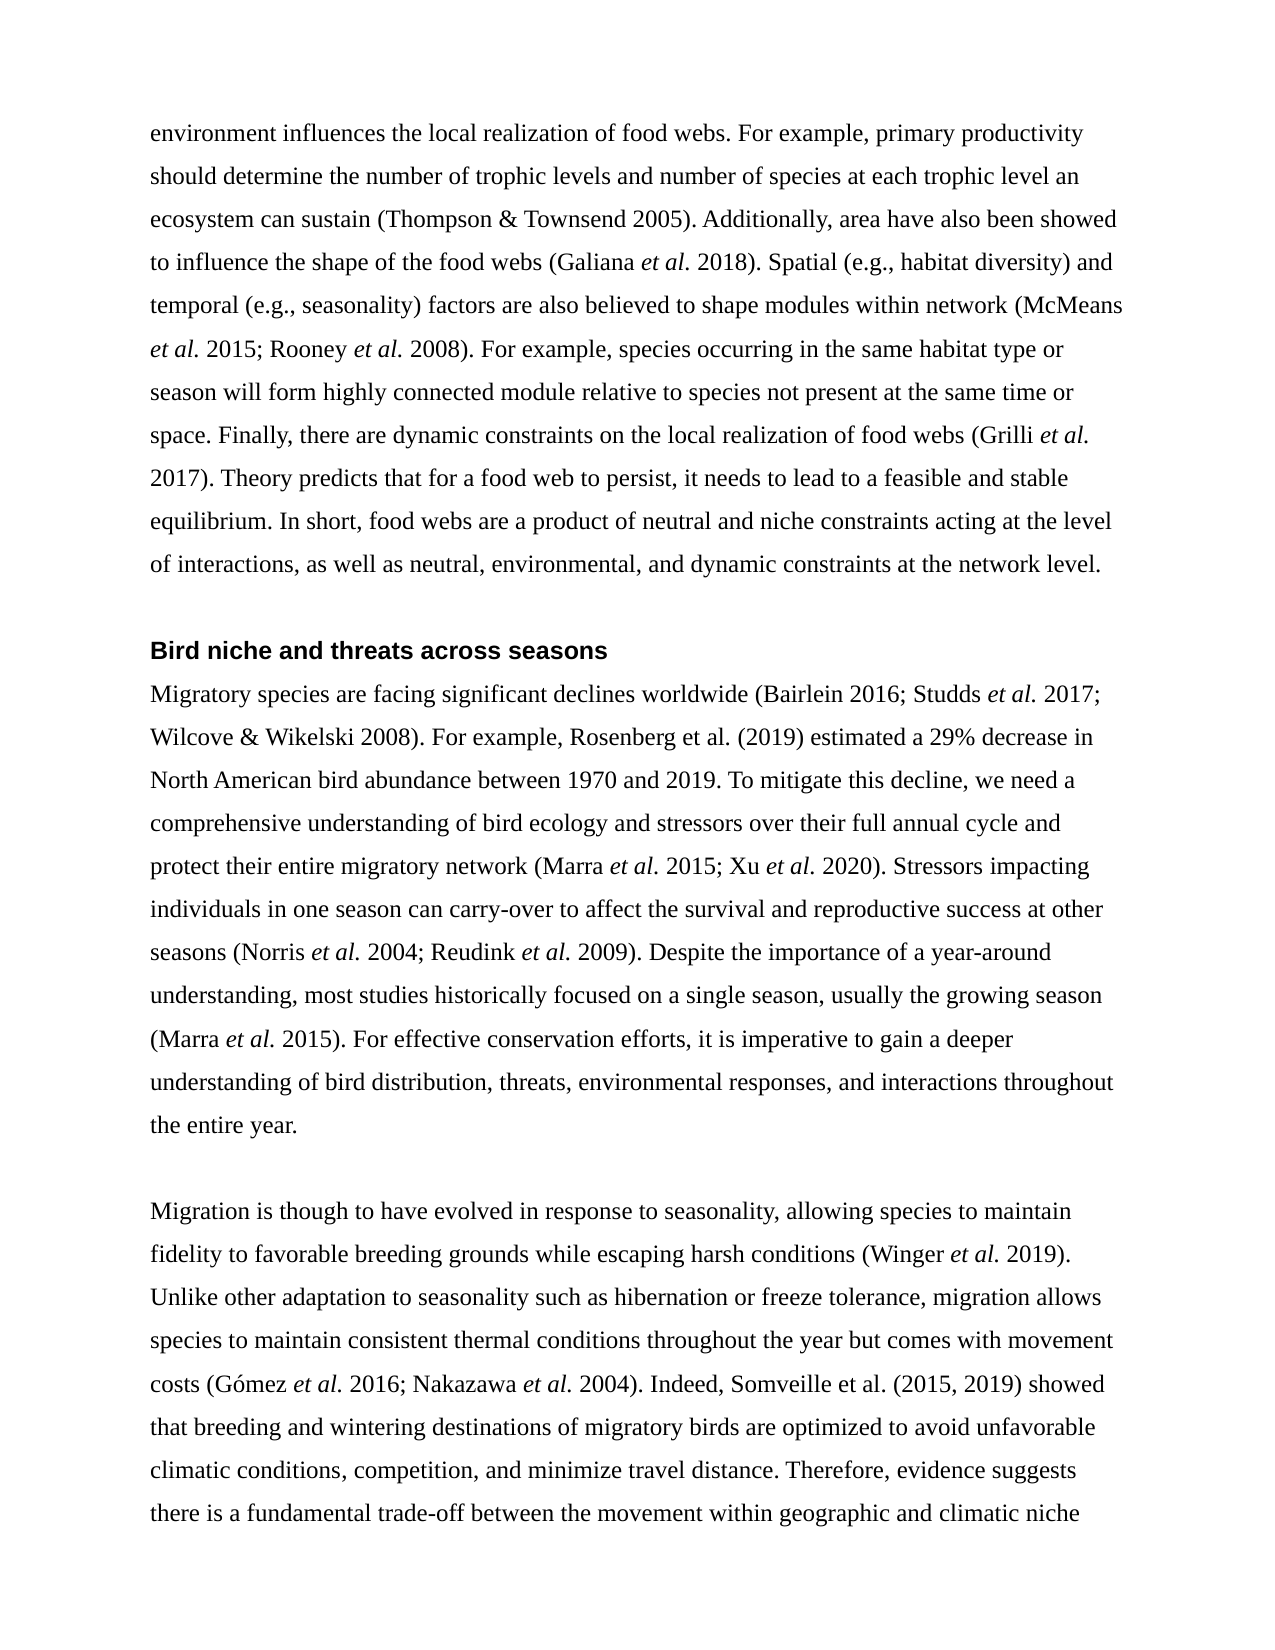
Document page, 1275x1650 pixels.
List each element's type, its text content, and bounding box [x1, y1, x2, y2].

text Migratory species are facing significant declines worldwide (Bairlein 2016; Studds et al. 2017; Wilcove & Wikelski 2008). For example, Rosenberg et al. (2019) estimated a 29% decrease in North American bird abundance between 1970 and 2019. To mitigate this decline, we need a comprehensive understanding of bird ecology and stressors over their full annual cycle and protect their entire migratory network (Marra et al. 2015; Xu et al. 2020). Stressors impacting individuals in one season can carry-over to affect the survival and reproductive success at other seasons (Norris et al. 2004; Reudink et al. 2009). Despite the importance of a year-around understanding, most studies historically focused on a single season, usually the growing season (Marra et al. 2015). For effective conservation efforts, it is imperative to gain a deeper understanding of bird distribution, threats, environmental responses, and interactions throughout the entire year. [150, 679, 1125, 1139]
text environment influences the local realization of food webs. For example, primary productivity should determine the number of trophic levels and number of species at each trophic level an ecosystem can sustain (Thompson & Townsend 2005). Additionally, area have also been showed to influence the shape of the food webs (Galiana et al. 2018). Spatial (e.g., habitat diversity) and temporal (e.g., seasonality) factors are also believed to shape modules within network (McMeans et al. 2015; Rooney et al. 2008). For example, species occurring in the same habitat type or season will form highly connected module relative to species not present at the same time or space. Finally, there are dynamic constraints on the local realization of food webs (Grilli et al. 2017). Theory predicts that for a food web to persist, it needs to lead to a feasible and stable equilibrium. In short, food webs are a product of neutral and niche constraints acting at the level of interactions, as well as neutral, environmental, and dynamic constraints at the network level. [150, 118, 1125, 578]
text Migration is though to have evolved in response to seasonality, allowing species to maintain fidelity to favorable breeding grounds while escaping harsh conditions (Winger et al. 2019). Unlike other adaptation to seasonality such as hibernation or freeze tolerance, migration allows species to maintain consistent thermal conditions throughout the year but comes with movement costs (Gómez et al. 2016; Nakazawa et al. 2004). Indeed, Somveille et al. (2015, 2019) showed that breeding and wintering destinations of migratory birds are optimized to avoid unfavorable climatic conditions, competition, and minimize travel distance. Therefore, evidence suggests there is a fundamental trade-off between the movement within geographic and climatic niche [150, 1196, 1125, 1527]
subtitle Bird niche and threats across seasons [150, 636, 1125, 664]
